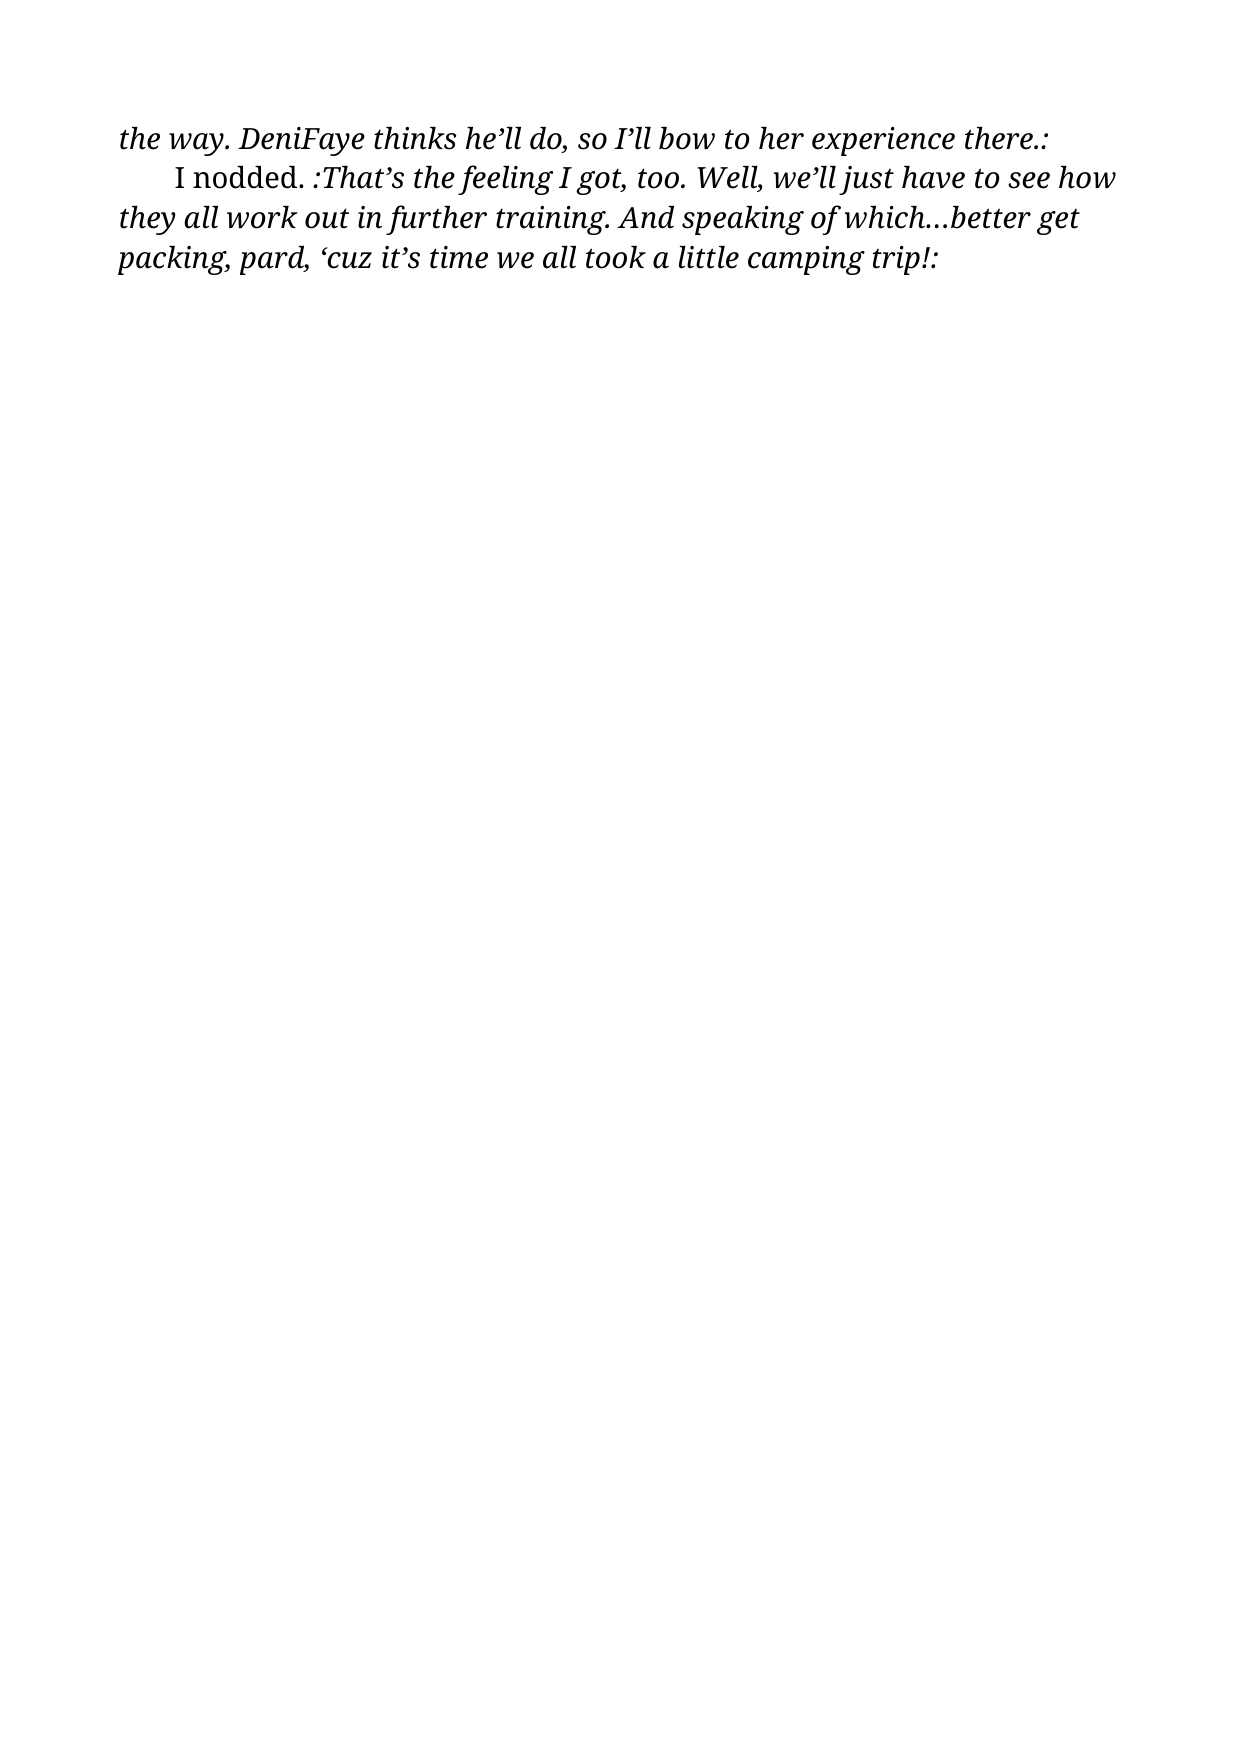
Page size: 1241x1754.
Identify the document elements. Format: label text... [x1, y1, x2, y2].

text the way. DeniFaye thinks he’ll do, so I’ll bow to her experience there.: [118, 118, 1122, 158]
text I nodded. :That’s the feeling I got, too. Well, we’ll just have to see how they all work out in further training. And speaking of which…better get packing, pard, ‘cuz it’s time we all took a little camping trip!: [118, 158, 1122, 277]
